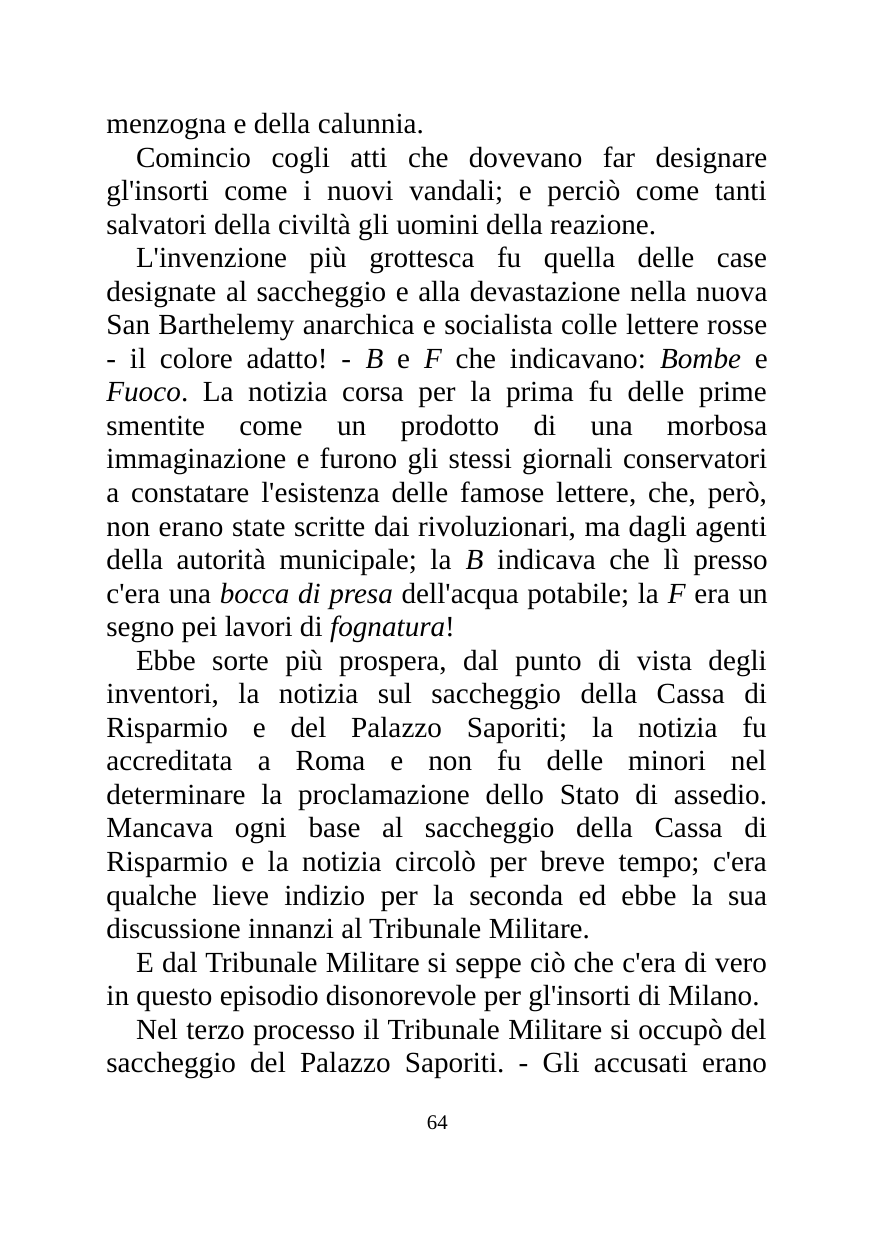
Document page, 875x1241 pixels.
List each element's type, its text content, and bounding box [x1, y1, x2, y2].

text E dal Tribunale Militare si seppe ciò che c'era di vero in questo episodio disonorevole per gl'insorti di Milano. [106, 945, 768, 1012]
text Nel terzo processo il Tribunale Militare si occupò del saccheggio del Palazzo Saporiti. - Gli accusati erano [106, 1012, 768, 1079]
text Ebbe sorte più prospera, dal punto di vista degli inventori, la notizia sul saccheggio della Cassa di Risparmio e del Palazzo Saporiti; la notizia fu accreditata a Roma e non fu delle minori nel determinare la proclamazione dello Stato di assedio. Mancava ogni base al saccheggio della Cassa di Risparmio e la notizia circolò per breve tempo; c'era qualche lieve indizio per la seconda ed ebbe la sua discussione innanzi al Tribunale Militare. [106, 643, 768, 945]
text menzogna e della calunnia. [106, 106, 768, 140]
text L'invenzione più grottesca fu quella delle case designate al saccheggio e alla devastazione nella nuova San Barthelemy anarchica e socialista colle lettere rosse - il colore adatto! - B e F che indicavano: Bombe e Fuoco. La notizia corsa per la prima fu delle prime smentite come un prodotto di una morbosa immaginazione e furono gli stessi giornali conservatori a constatare l'esistenza delle famose lettere, che, però, non erano state scritte dai rivoluzionari, ma dagli agenti della autorità municipale; la B indicava che lì presso c'era una bocca di presa dell'acqua potabile; la F era un segno pei lavori di fognatura! [106, 240, 768, 643]
text Comincio cogli atti che dovevano far designare gl'insorti come i nuovi vandali; e perciò come tanti salvatori della civiltà gli uomini della reazione. [106, 140, 768, 240]
